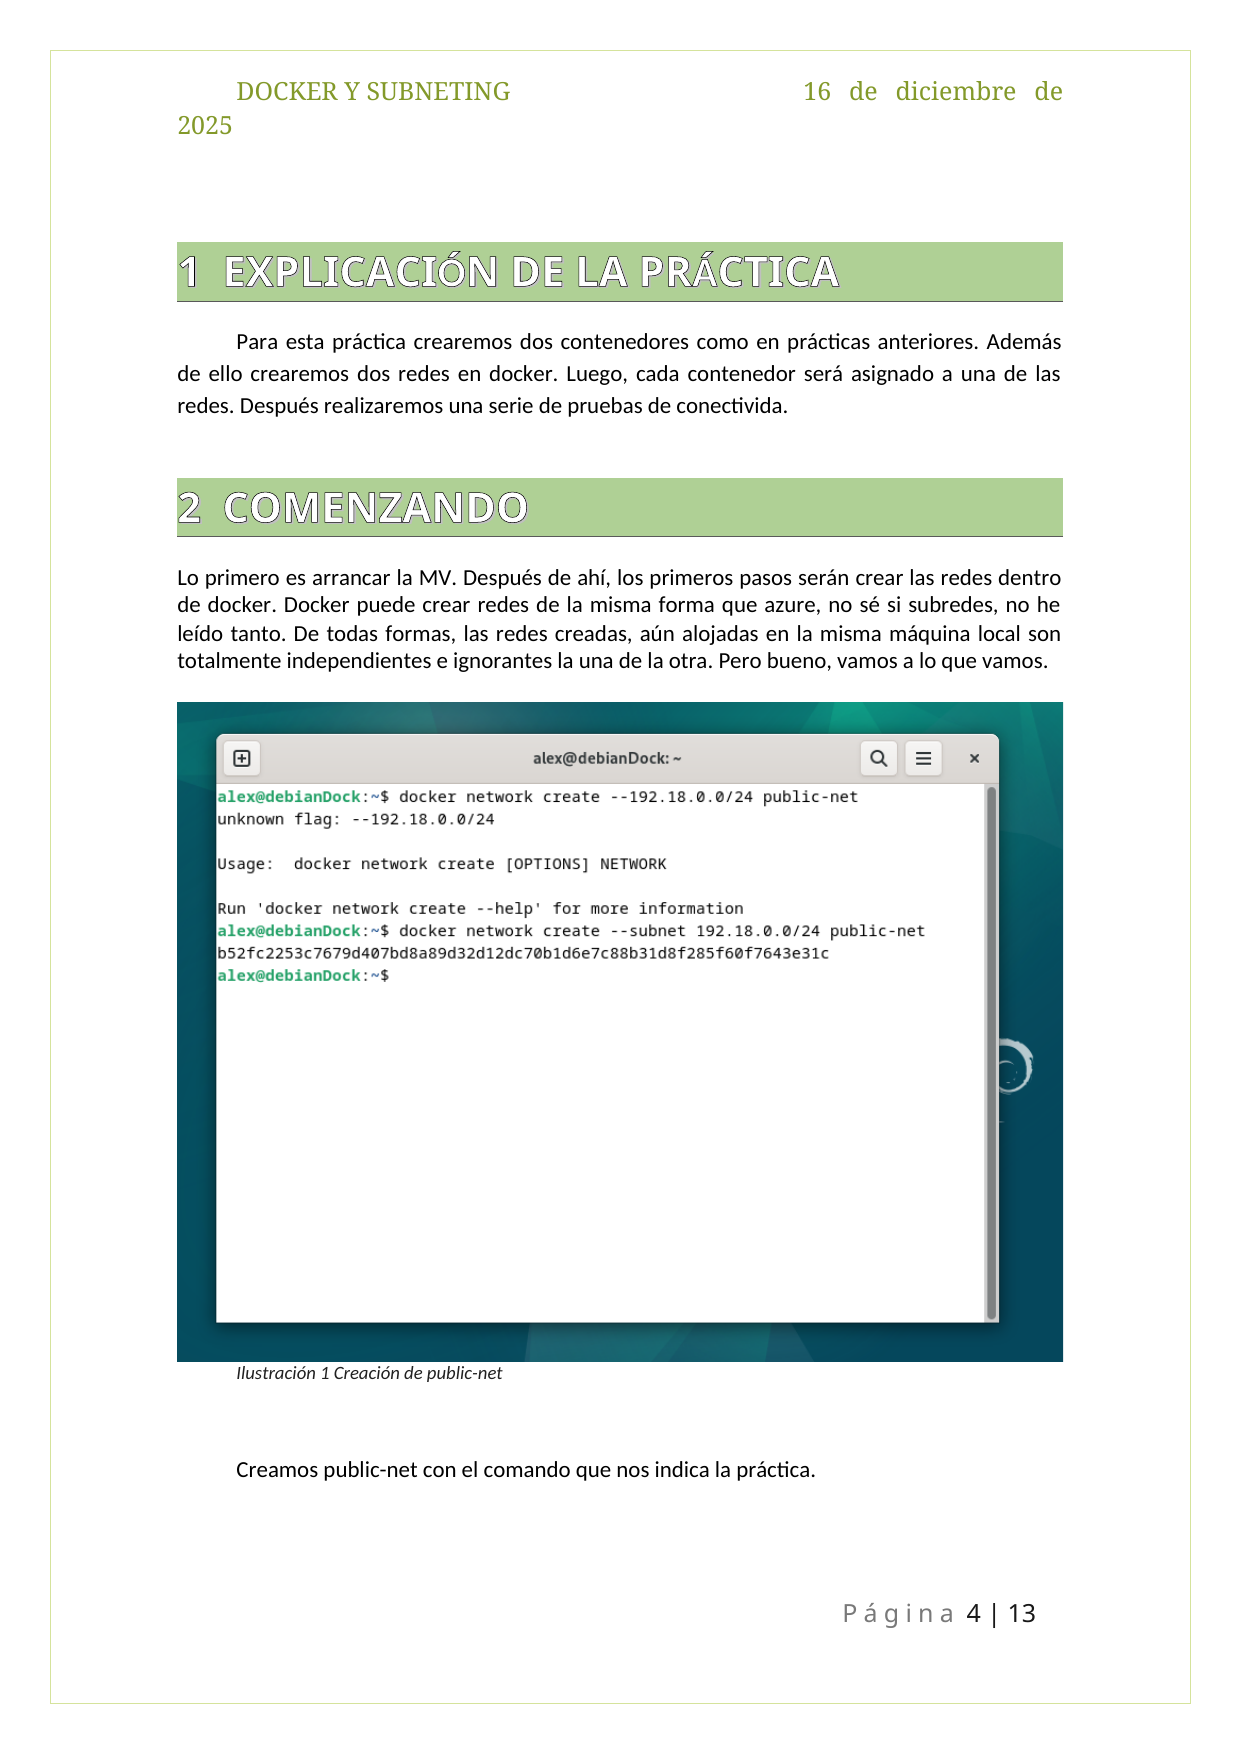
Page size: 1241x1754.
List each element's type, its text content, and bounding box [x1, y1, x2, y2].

subtitle COMENZANDO [177, 478, 1063, 536]
subtitle EXPLICACIÓN DE LA PRÁCTICA [177, 242, 1063, 301]
text Para esta práctica crearemos dos contenedores como en prácticas anteriores. Además de ello crearemos dos redes en docker. Luego, cada contenedor será asignado a una de las redes. Después realizaremos una serie de pruebas de conectivida. [177, 327, 1063, 419]
text Creamos public-net con el comando que nos indica la práctica. [177, 1455, 1063, 1483]
text Ilustración 1 Creación de public-net [177, 1362, 1063, 1384]
text Lo primero es arrancar la MV. Después de ahí, los primeros pasos serán crear las redes dentro de docker. Docker puede crear redes de la misma forma que azure, no sé si subredes, no he leído tanto. De todas formas, las redes creadas, aún alojadas en la misma máquina local son totalmente independientes e ignorantes la una de la otra. Pero bueno, vamos a lo que vamos. [177, 563, 1063, 675]
